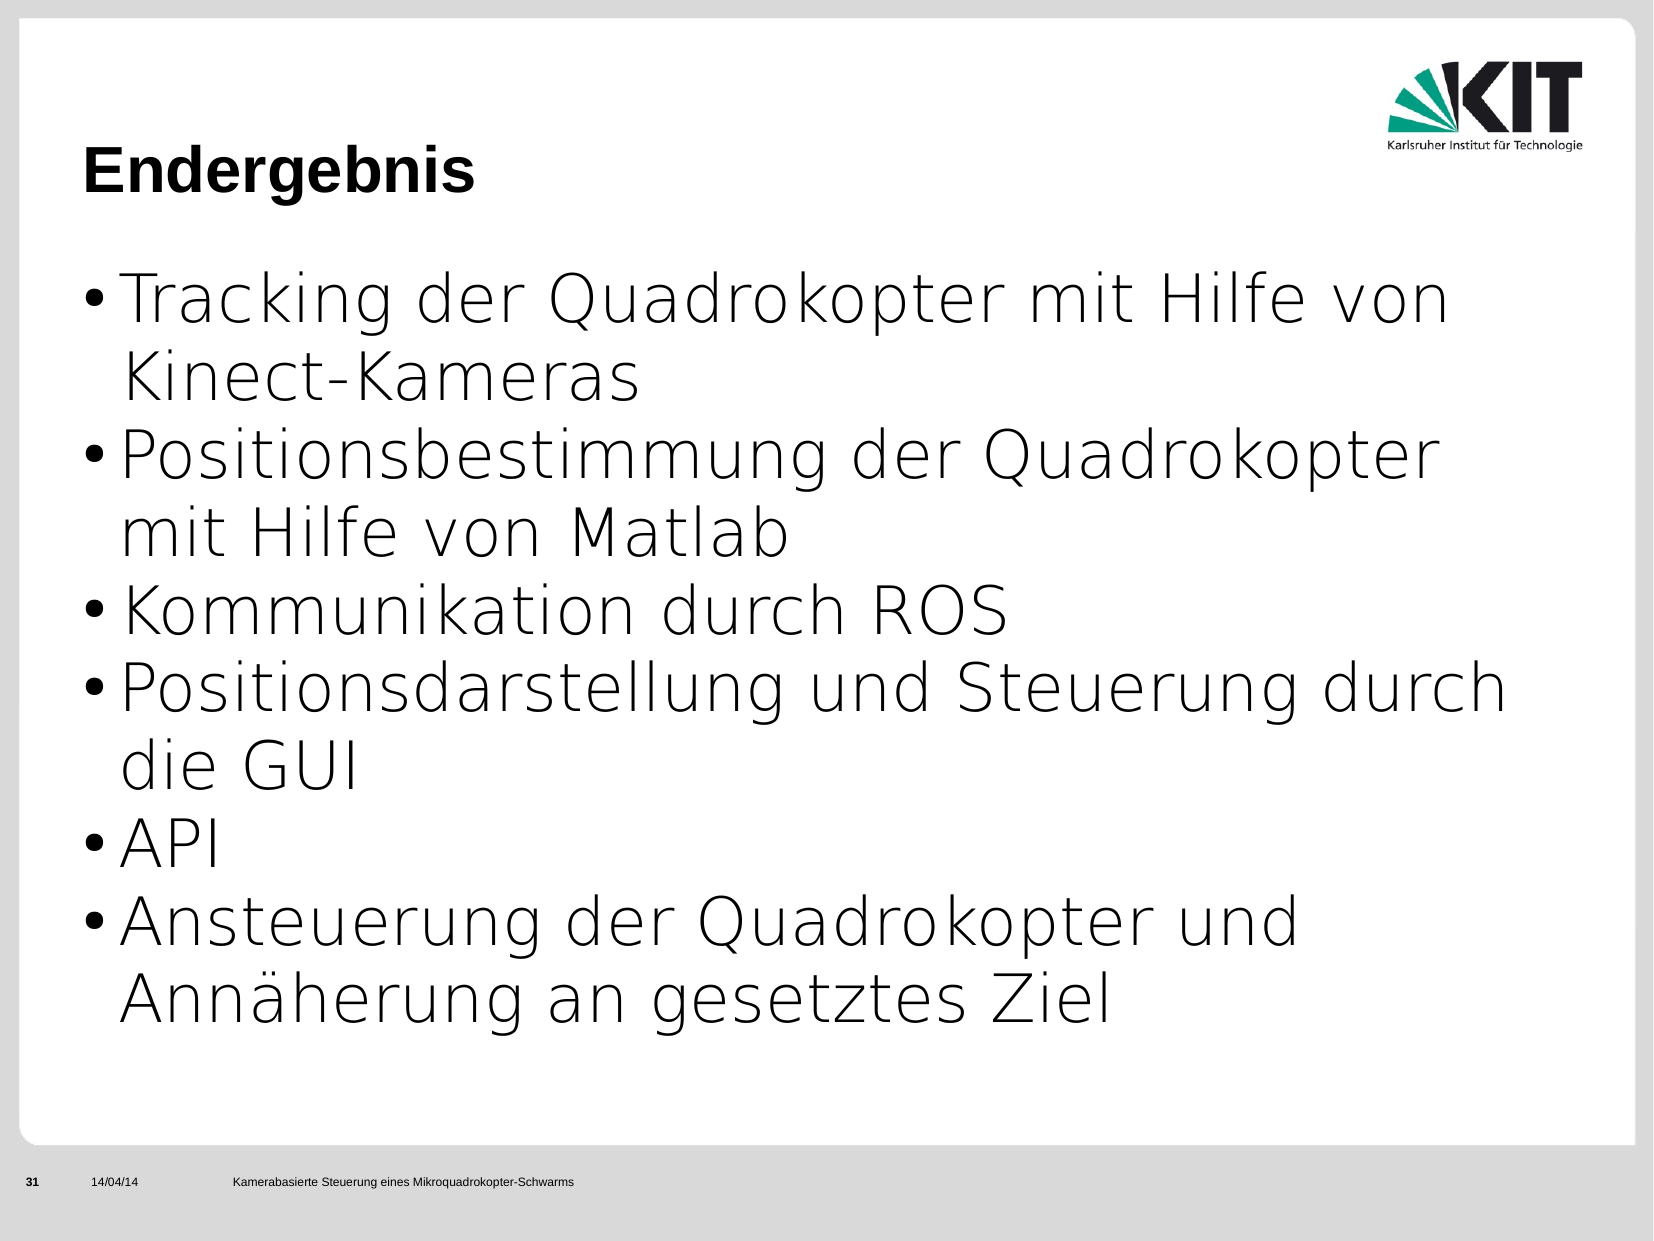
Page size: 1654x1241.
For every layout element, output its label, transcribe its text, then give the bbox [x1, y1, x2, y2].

title Endergebnis [82, 49, 1571, 257]
subtitle Tracking der Quadrokopter mit Hilfe von Kinect-Kameras Positionsbestimmung der Quadrokopter mit Hilfe von Matlab Kommunikation durch ROS Positionsdarstellung und Steuerung durch die GUI API Ansteuerung der Quadrokopter und Annäherung an gesetztes Ziel [82, 260, 1571, 1039]
picture [0, 0, 1654, 1241]
